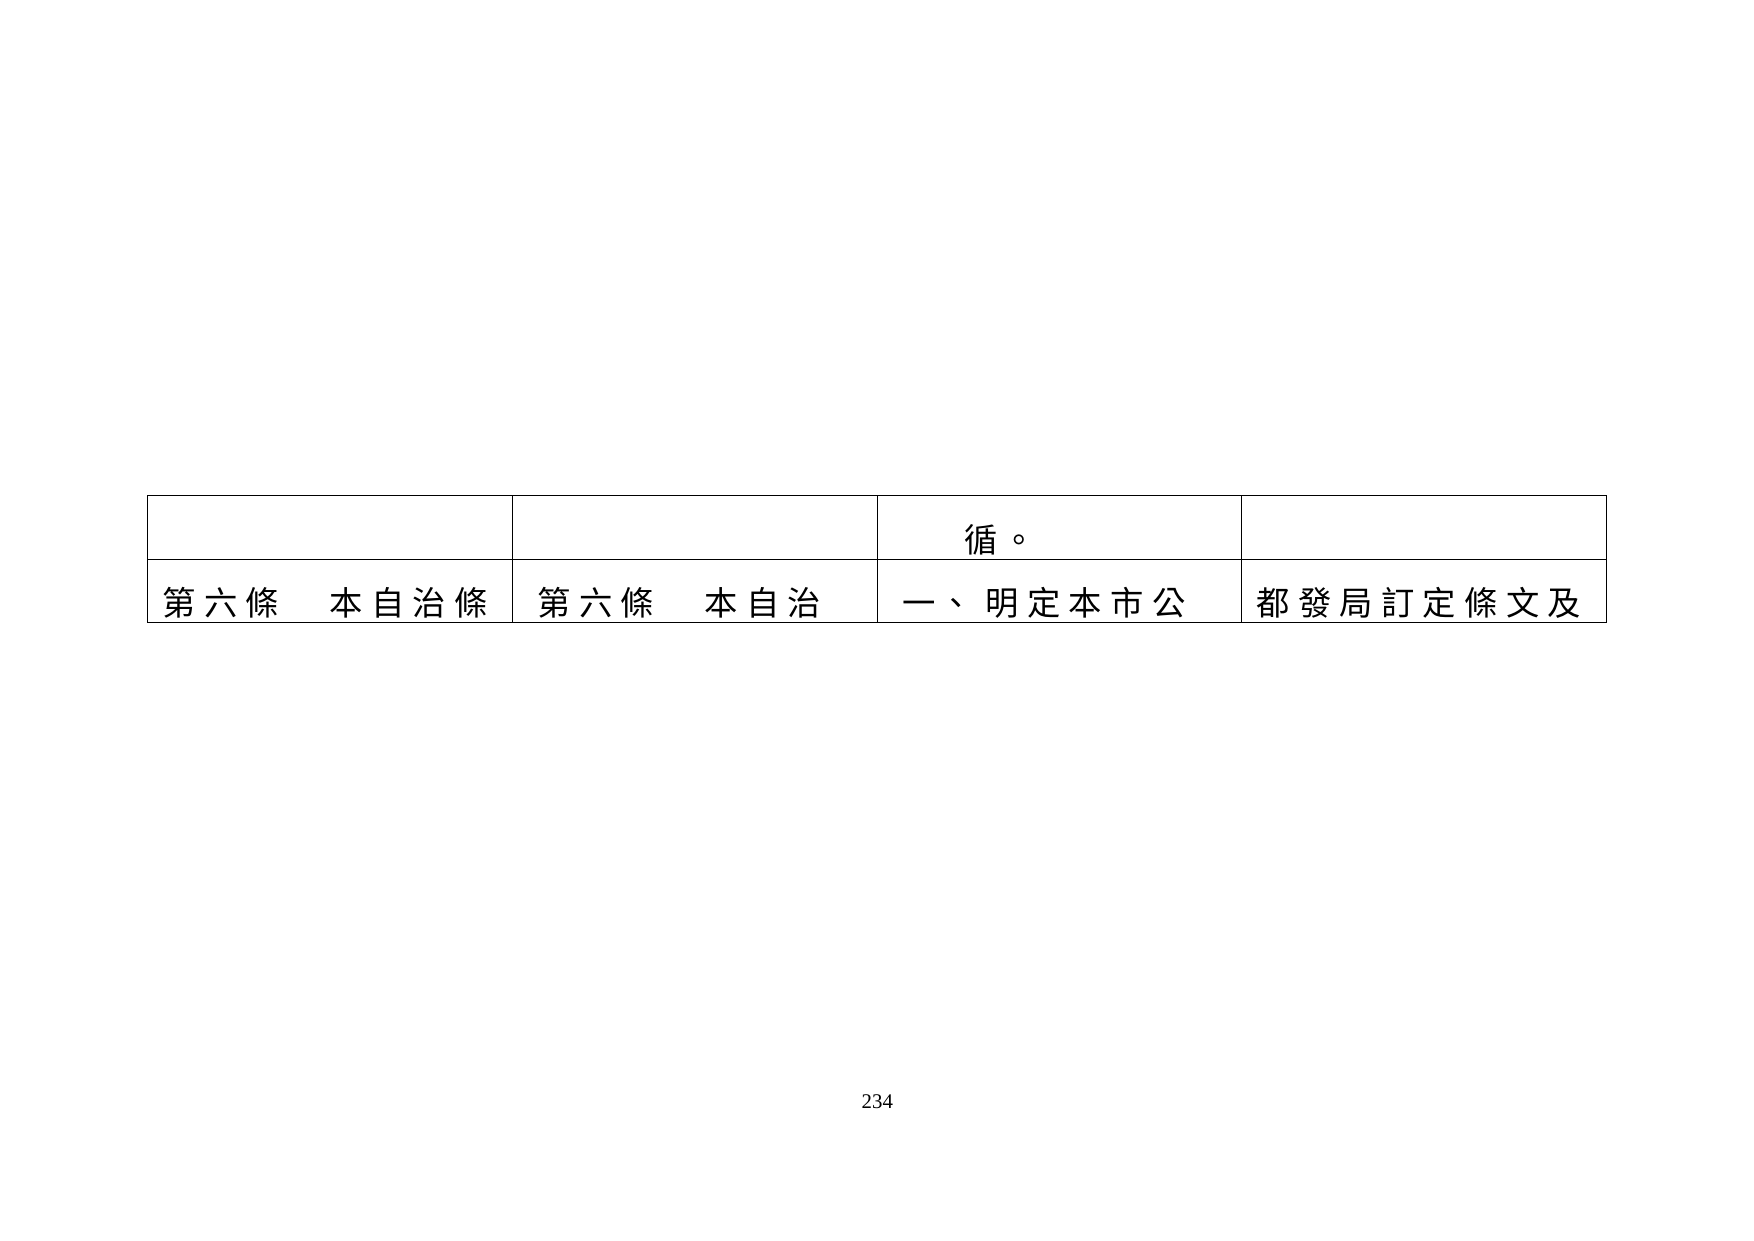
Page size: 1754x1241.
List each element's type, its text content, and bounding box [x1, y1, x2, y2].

table_cell [513, 496, 877, 558]
table_cell [148, 496, 512, 558]
table_cell 一、明定本市公 [878, 560, 1241, 622]
table_cell [1242, 496, 1606, 558]
table_cell 第六條 本自治條 [148, 560, 512, 622]
table_cell 循。 [878, 496, 1241, 558]
table_cell 第六條 本自治 [513, 560, 877, 622]
table_cell 都發局訂定條文及 [1242, 560, 1606, 622]
